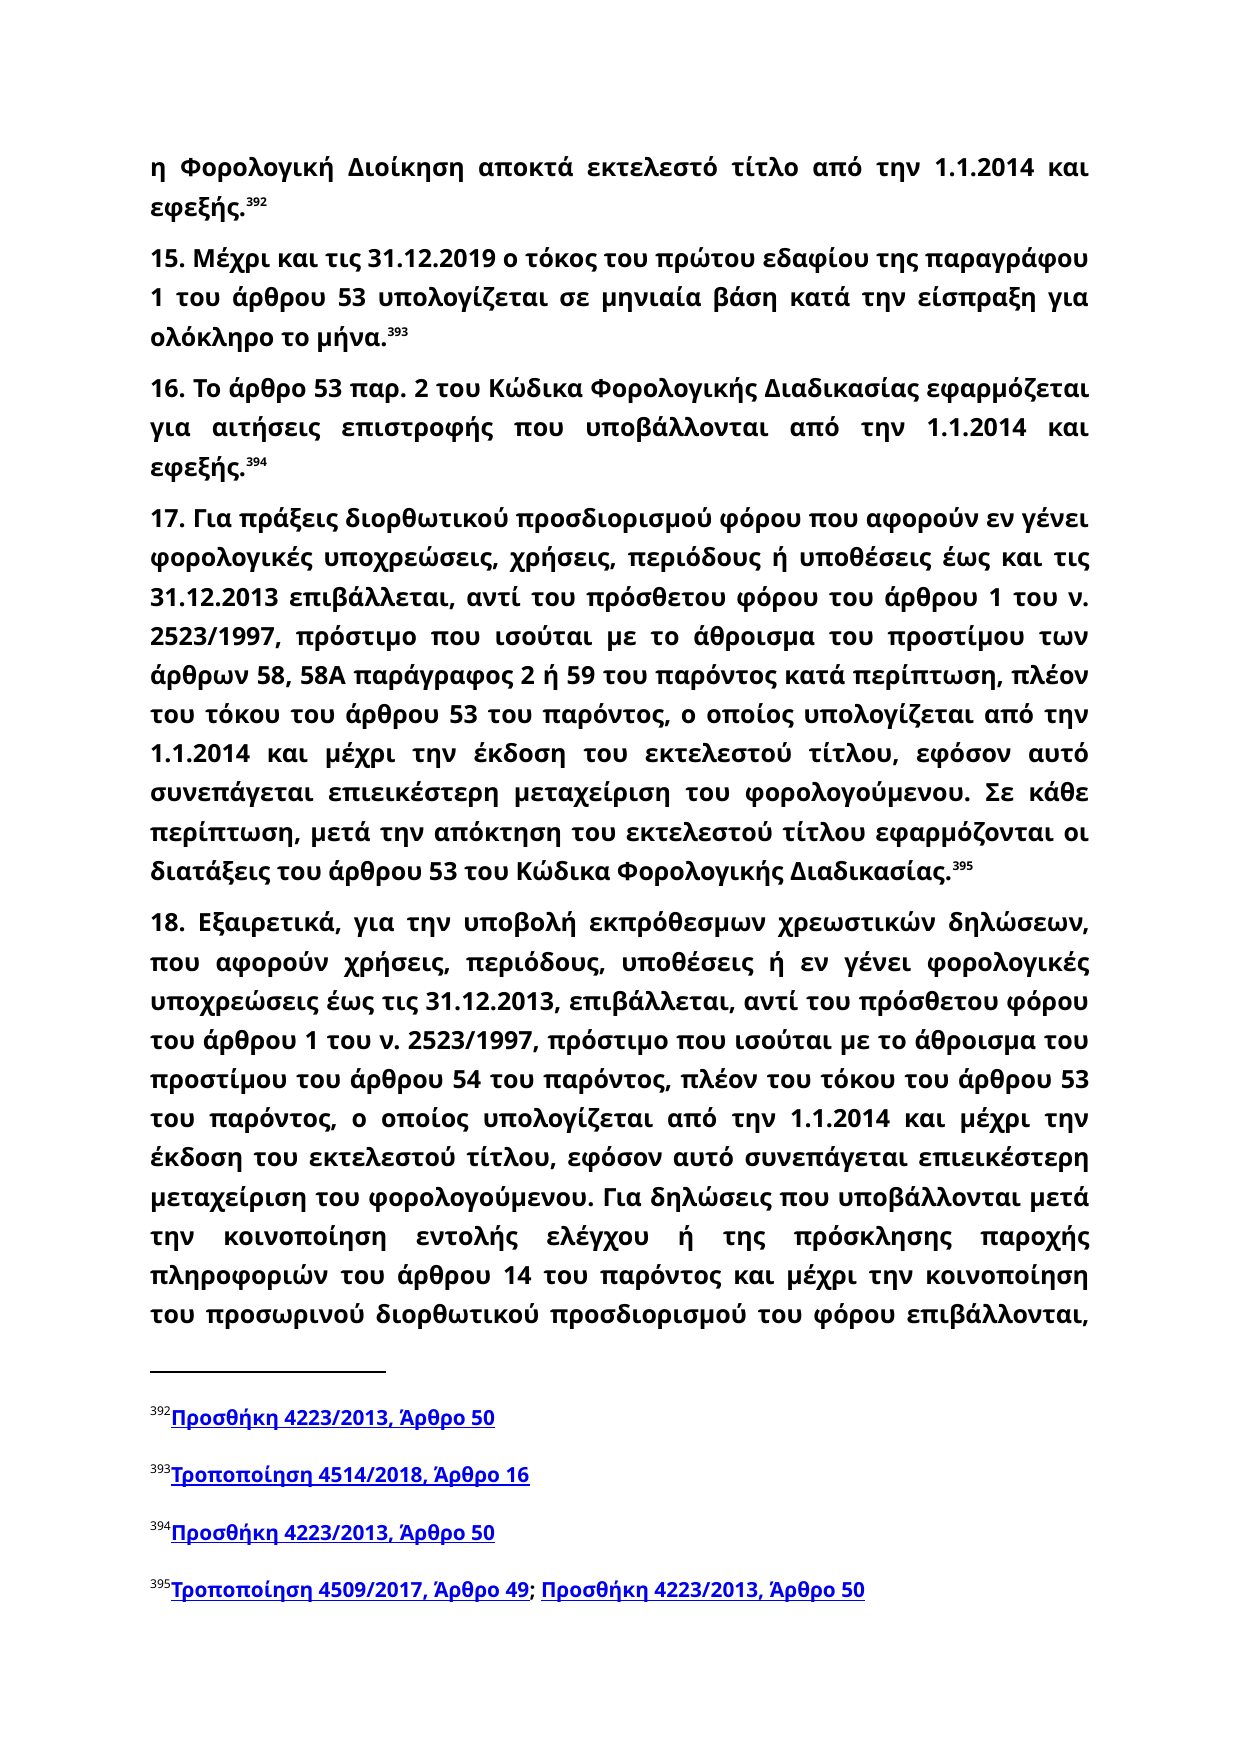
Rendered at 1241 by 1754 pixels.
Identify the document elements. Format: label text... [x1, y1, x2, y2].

text Προσθήκη 4223/2013, Άρθρο 50 [150, 1518, 1090, 1546]
text 17. Για πράξεις διορθωτικού προσδιορισμού φόρου που αφορούν εν γένει φορολογικές υποχρεώσεις, χρήσεις, περιόδους ή υποθέσεις έως και τις 31.12.2013 επιβάλλεται, αντί του πρόσθετου φόρου του άρθρου 1 του ν. 2523/1997, πρόστιμο που ισούται με το άθροισμα του προστίμου των άρθρων 58, 58Α παράγραφος 2 ή 59 του παρόντος κατά περίπτωση, πλέον του τόκου του άρθρου 53 του παρόντος, ο οποίος υπολογίζεται από την 1.1.2014 και μέχρι την έκδοση του εκτελεστού τίτλου, εφόσον αυτό συνεπάγεται επιεικέστερη μεταχείριση του φορολογούμενου. Σε κάθε περίπτωση, μετά την απόκτηση του εκτελεστού τίτλου εφαρμόζονται οι διατάξεις του άρθρου 53 του Κώδικα Φορολογικής Διαδικασίας. [150, 501, 1090, 887]
text Τροποποίηση 4514/2018, Άρθρο 16 [150, 1460, 1090, 1489]
text 16. Το άρθρο 53 παρ. 2 του Κώδικα Φορολογικής Διαδικασίας εφαρμόζεται για αιτήσεις επιστροφής που υποβάλλονται από την 1.1.2014 και εφεξής. [150, 371, 1090, 483]
text η Φορολογική Διοίκηση αποκτά εκτελεστό τίτλο από την 1.1.2014 και εφεξής. [150, 150, 1090, 223]
text 15. Μέχρι και τις 31.12.2019 ο τόκος του πρώτου εδαφίου της παραγράφου 1 του άρθρου 53 υπολογίζεται σε μηνιαία βάση κατά την είσπραξη για ολόκληρο το μήνα. [150, 241, 1090, 353]
text 18. Εξαιρετικά, για την υποβολή εκπρόθεσμων χρεωστικών δηλώσεων, που αφορούν χρήσεις, περιόδους, υποθέσεις ή εν γένει φορολογικές υποχρεώσεις έως τις 31.12.2013, επιβάλλεται, αντί του πρόσθετου φόρου του άρθρου 1 του ν. 2523/1997, πρόστιμο που ισούται με το άθροισμα του προστίμου του άρθρου 54 του παρόντος, πλέον του τόκου του άρθρου 53 του παρόντος, ο οποίος υπολογίζεται από την 1.1.2014 και μέχρι την έκδοση του εκτελεστού τίτλου, εφόσον αυτό συνεπάγεται επιεικέστερη μεταχείριση του φορολογούμενου. Για δηλώσεις που υποβάλλονται μετά την κοινοποίηση εντολής ελέγχου ή της πρόσκλησης παροχής πληροφοριών του άρθρου 14 του παρόντος και μέχρι την κοινοποίηση του προσωρινού διορθωτικού προσδιορισμού του φόρου επιβάλλονται, [150, 905, 1090, 1331]
text Προσθήκη 4223/2013, Άρθρο 50 [150, 1403, 1090, 1431]
text Τροποποίηση 4509/2017, Άρθρο 49; Προσθήκη 4223/2013, Άρθρο 50 [150, 1576, 1090, 1604]
